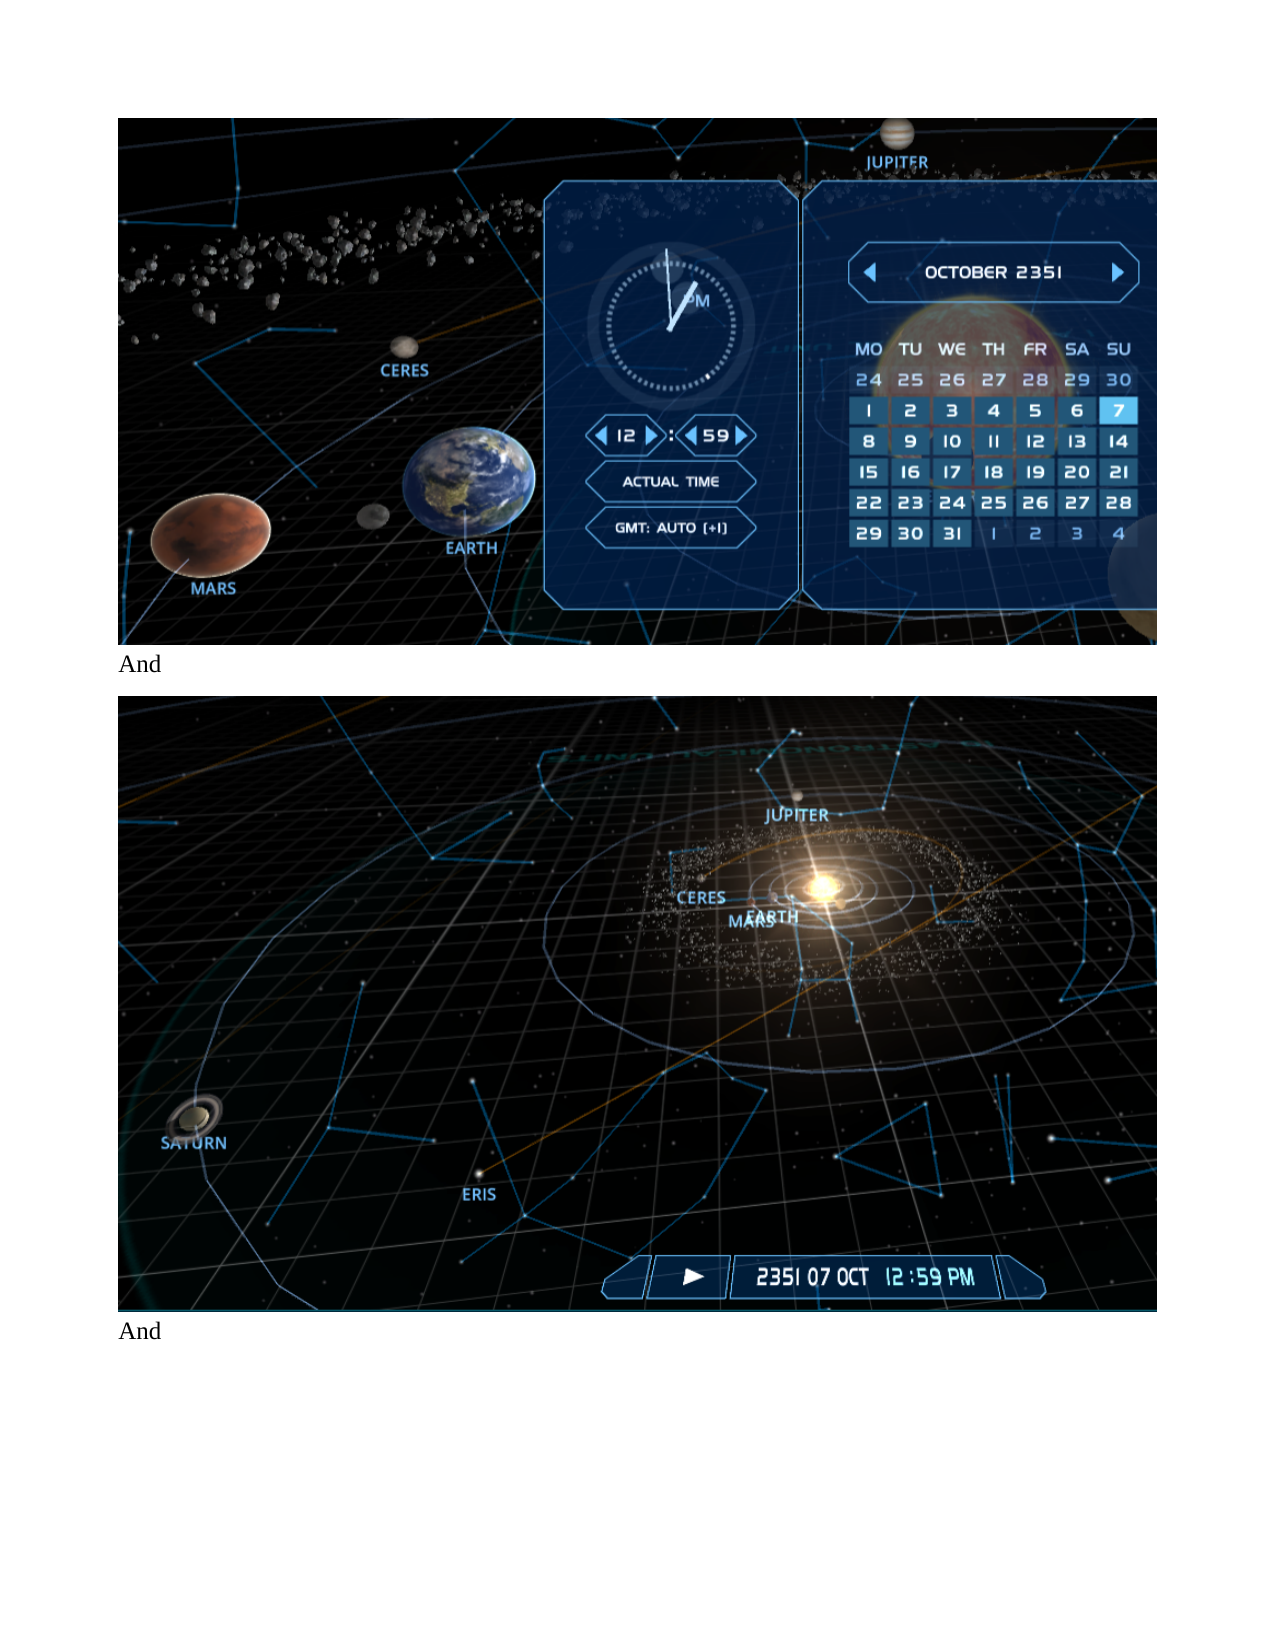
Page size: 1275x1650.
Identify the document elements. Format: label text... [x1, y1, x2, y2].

text And [118, 1312, 1157, 1344]
picture [118, 118, 1157, 645]
picture [118, 696, 1157, 1310]
text And [118, 645, 1157, 678]
